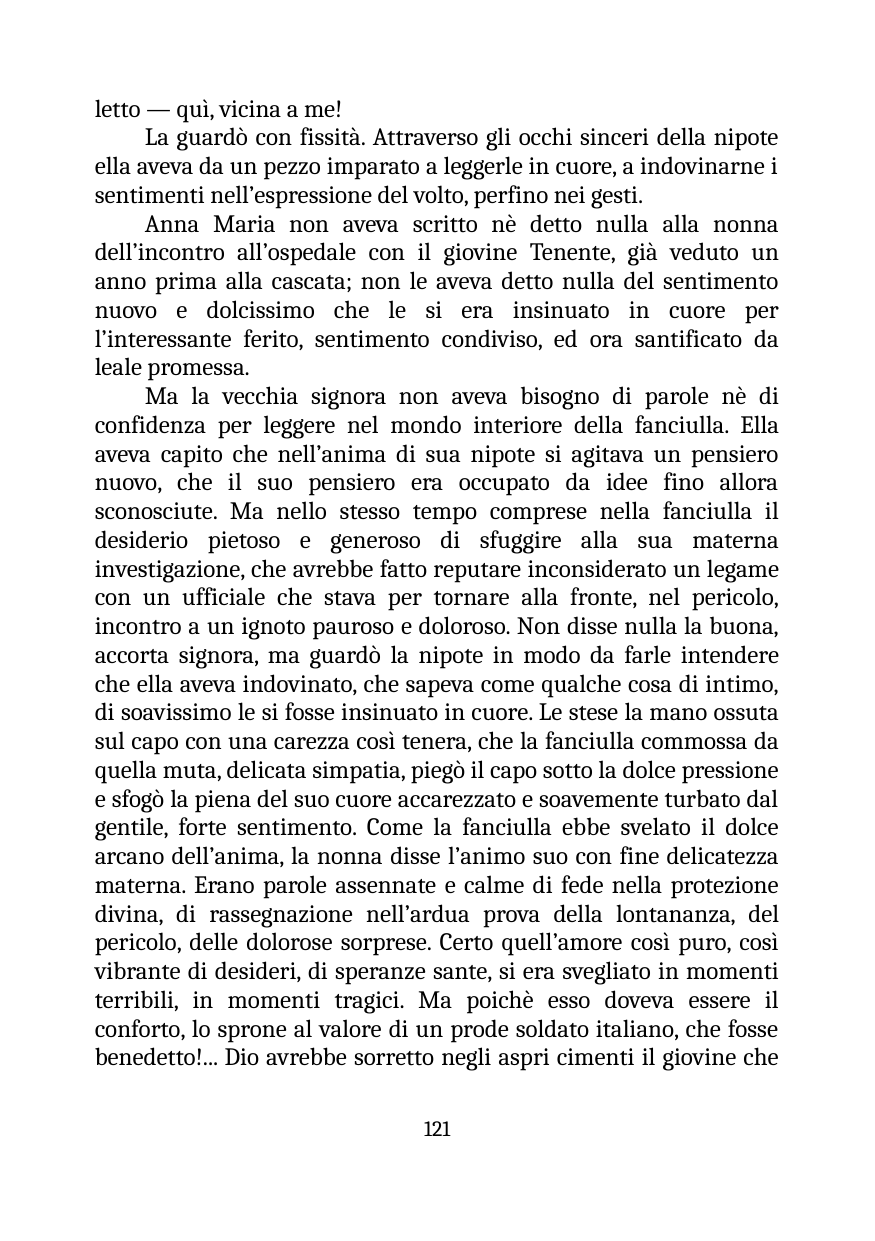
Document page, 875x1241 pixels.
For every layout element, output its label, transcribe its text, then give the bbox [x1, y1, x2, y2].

text Anna Maria non aveva scritto nè detto nulla alla nonna dell’incontro all’ospedale con il giovine Tenente, già veduto un anno prima alla cascata; non le aveva detto nulla del sentimento nuovo e dolcissimo che le si era insinuato in cuore per l’interessante ferito, sentimento condiviso, ed ora santificato da leale promessa. [94, 209, 779, 382]
text La guardò con fissità. Attraverso gli occhi sinceri della nipote ella aveva da un pezzo imparato a leggerle in cuore, a indovinarne i sentimenti nell’espressione del volto, perfino nei gesti. [94, 123, 779, 209]
text Ma la vecchia signora non aveva bisogno di parole nè di confidenza per leggere nel mondo interiore della fanciulla. Ella aveva capito che nell’anima di sua nipote si agitava un pensiero nuovo, che il suo pensiero era occupato da idee fino allora sconosciute. Ma nello stesso tempo comprese nella fanciulla il desiderio pietoso e generoso di sfuggire alla sua materna investigazione, che avrebbe fatto reputare inconsiderato un legame con un ufficiale che stava per tornare alla fronte, nel pericolo, incontro a un ignoto pauroso e doloroso. Non disse nulla la buona, accorta signora, ma guardò la nipote in modo da farle intendere che ella aveva indovinato, che sapeva come qualche cosa di intimo, di soavissimo le si fosse insinuato in cuore. Le stese la mano ossuta sul capo con una carezza così tenera, che la fanciulla commossa da quella muta, delicata simpatia, piegò il capo sotto la dolce pressione e sfogò la piena del suo cuore accarezzato e soavemente turbato dal gentile, forte sentimento. Come la fanciulla ebbe svelato il dolce arcano dell’anima, la nonna disse l’animo suo con fine delicatezza materna. Erano parole assennate e calme di fede nella protezione divina, di rassegnazione nell’ardua prova della lontananza, del pericolo, delle dolorose sorprese. Certo quell’amore così puro, così vibrante di desideri, di speranze sante, si era svegliato in momenti terribili, in momenti tragici. Ma poichè esso doveva essere il conforto, lo sprone al valore di un prode soldato italiano, che fosse benedetto!... Dio avrebbe sorretto negli aspri cimenti il giovine che [94, 382, 779, 1072]
text letto — quì, vicina a me! [94, 94, 779, 123]
